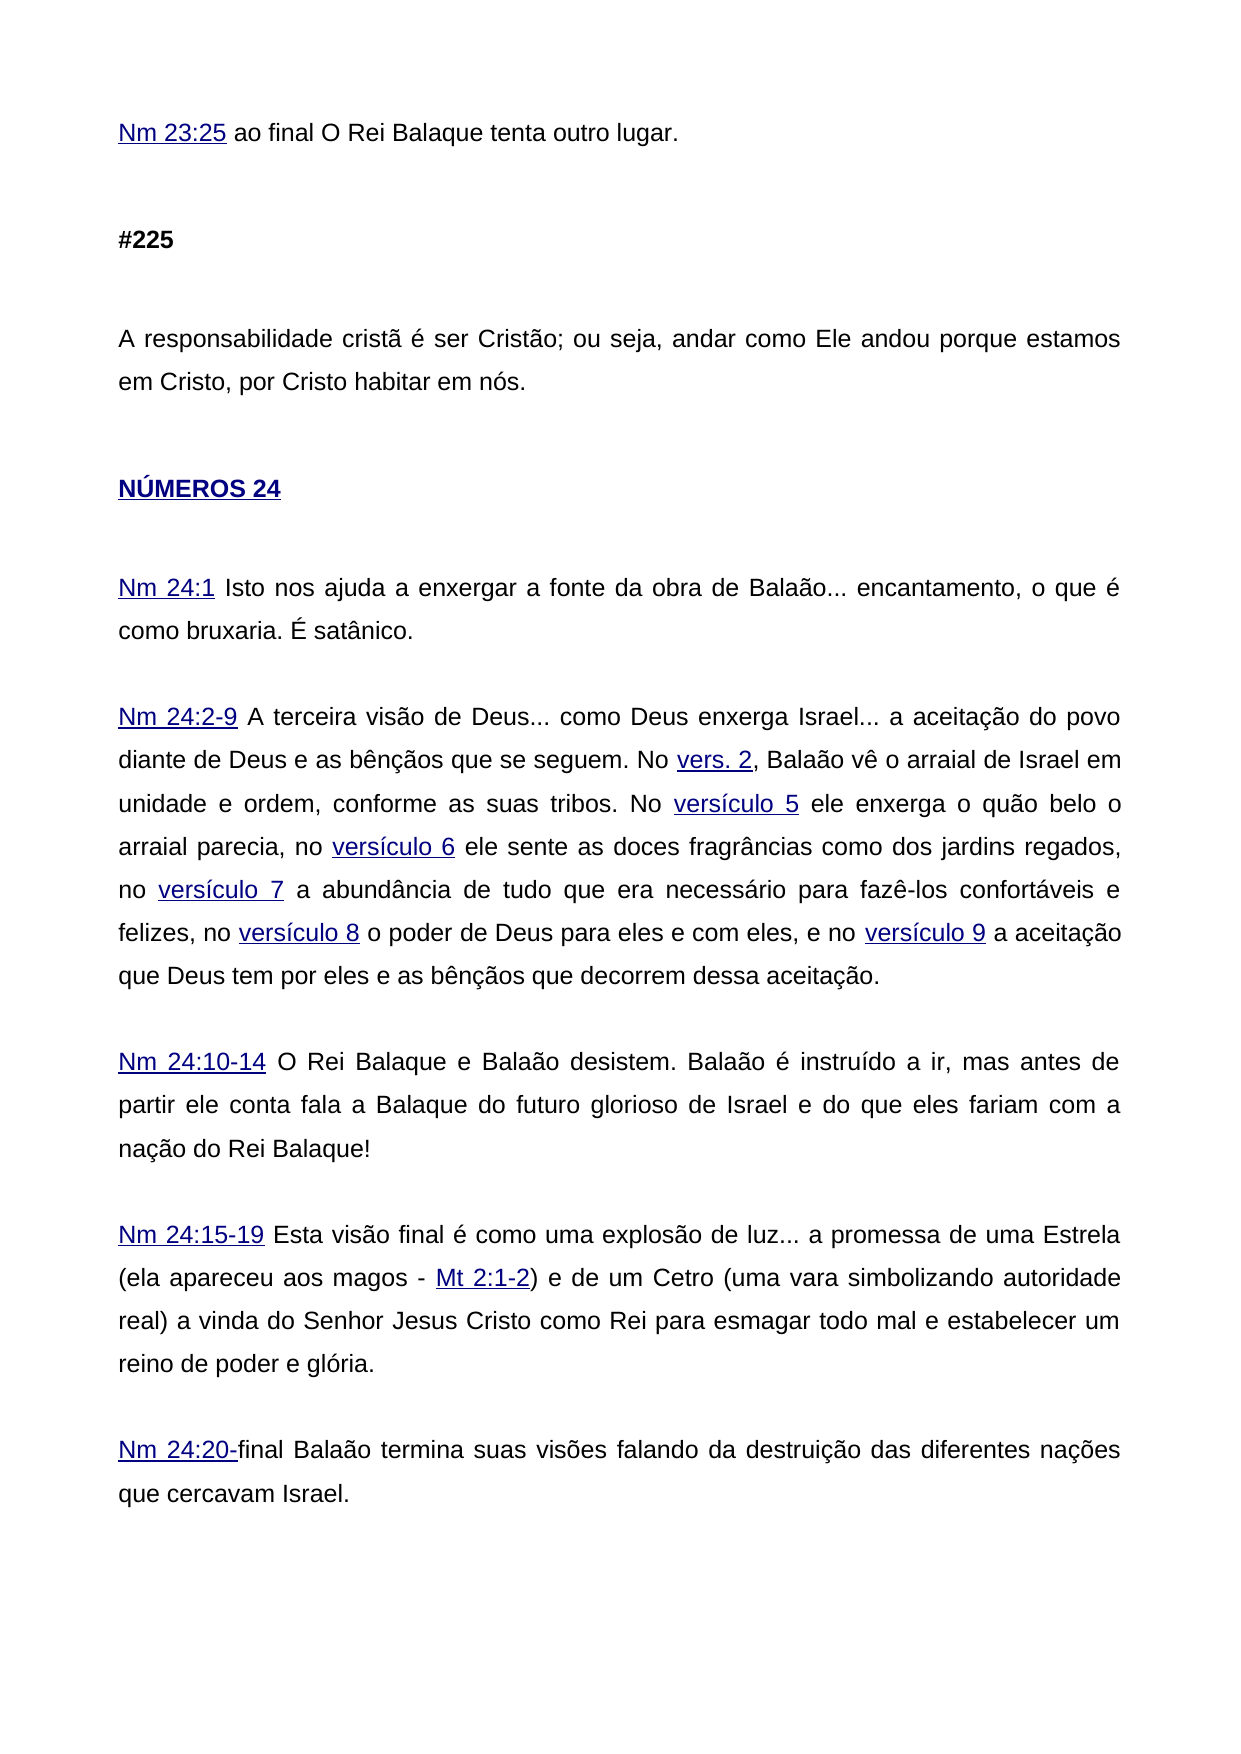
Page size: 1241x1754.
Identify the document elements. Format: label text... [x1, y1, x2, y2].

subtitle #225 [118, 225, 1122, 254]
text Nm 24:1 Isto nos ajuda a enxergar a fonte da obra de Balaão... encantamento, o que é como bruxaria. É satânico. [118, 573, 1122, 645]
subtitle NÚMEROS 24 [118, 474, 1122, 503]
text A responsabilidade cristã é ser Cristão; ou seja, andar como Ele andou porque estamos em Cristo, por Cristo habitar em nós. [118, 324, 1122, 396]
text Nm 23:25 ao final O Rei Balaque tenta outro lugar. [118, 118, 1122, 147]
text Nm 24:10-14 O Rei Balaque e Balaão desistem. Balaão é instruído a ir, mas antes de partir ele conta fala a Balaque do futuro glorioso de Israel e do que eles fariam com a nação do Rei Balaque! [118, 1047, 1122, 1162]
text Nm 24:2-9 A terceira visão de Deus... como Deus enxerga Israel... a aceitação do povo diante de Deus e as bênçãos que se seguem. No vers. 2, Balaão vê o arraial de Israel em unidade e ordem, conforme as suas tribos. No versículo 5 ele enxerga o quão belo o arraial parecia, no versículo 6 ele sente as doces fragrâncias como dos jardins regados, no versículo 7 a abundância de tudo que era necessário para fazê-los confortáveis e felizes, no versículo 8 o poder de Deus para eles e com eles, e no versículo 9 a aceitação que Deus tem por eles e as bênçãos que decorrem dessa aceitação. [118, 702, 1122, 990]
text Nm 24:20-final Balaão termina suas visões falando da destruição das diferentes nações que cercavam Israel. [118, 1435, 1122, 1507]
text Nm 24:15-19 Esta visão final é como uma explosão de luz... a promessa de uma Estrela (ela apareceu aos magos - Mt 2:1-2) e de um Cetro (uma vara simbolizando autoridade real) a vinda do Senhor Jesus Cristo como Rei para esmagar todo mal e estabelecer um reino de poder e glória. [118, 1220, 1122, 1378]
